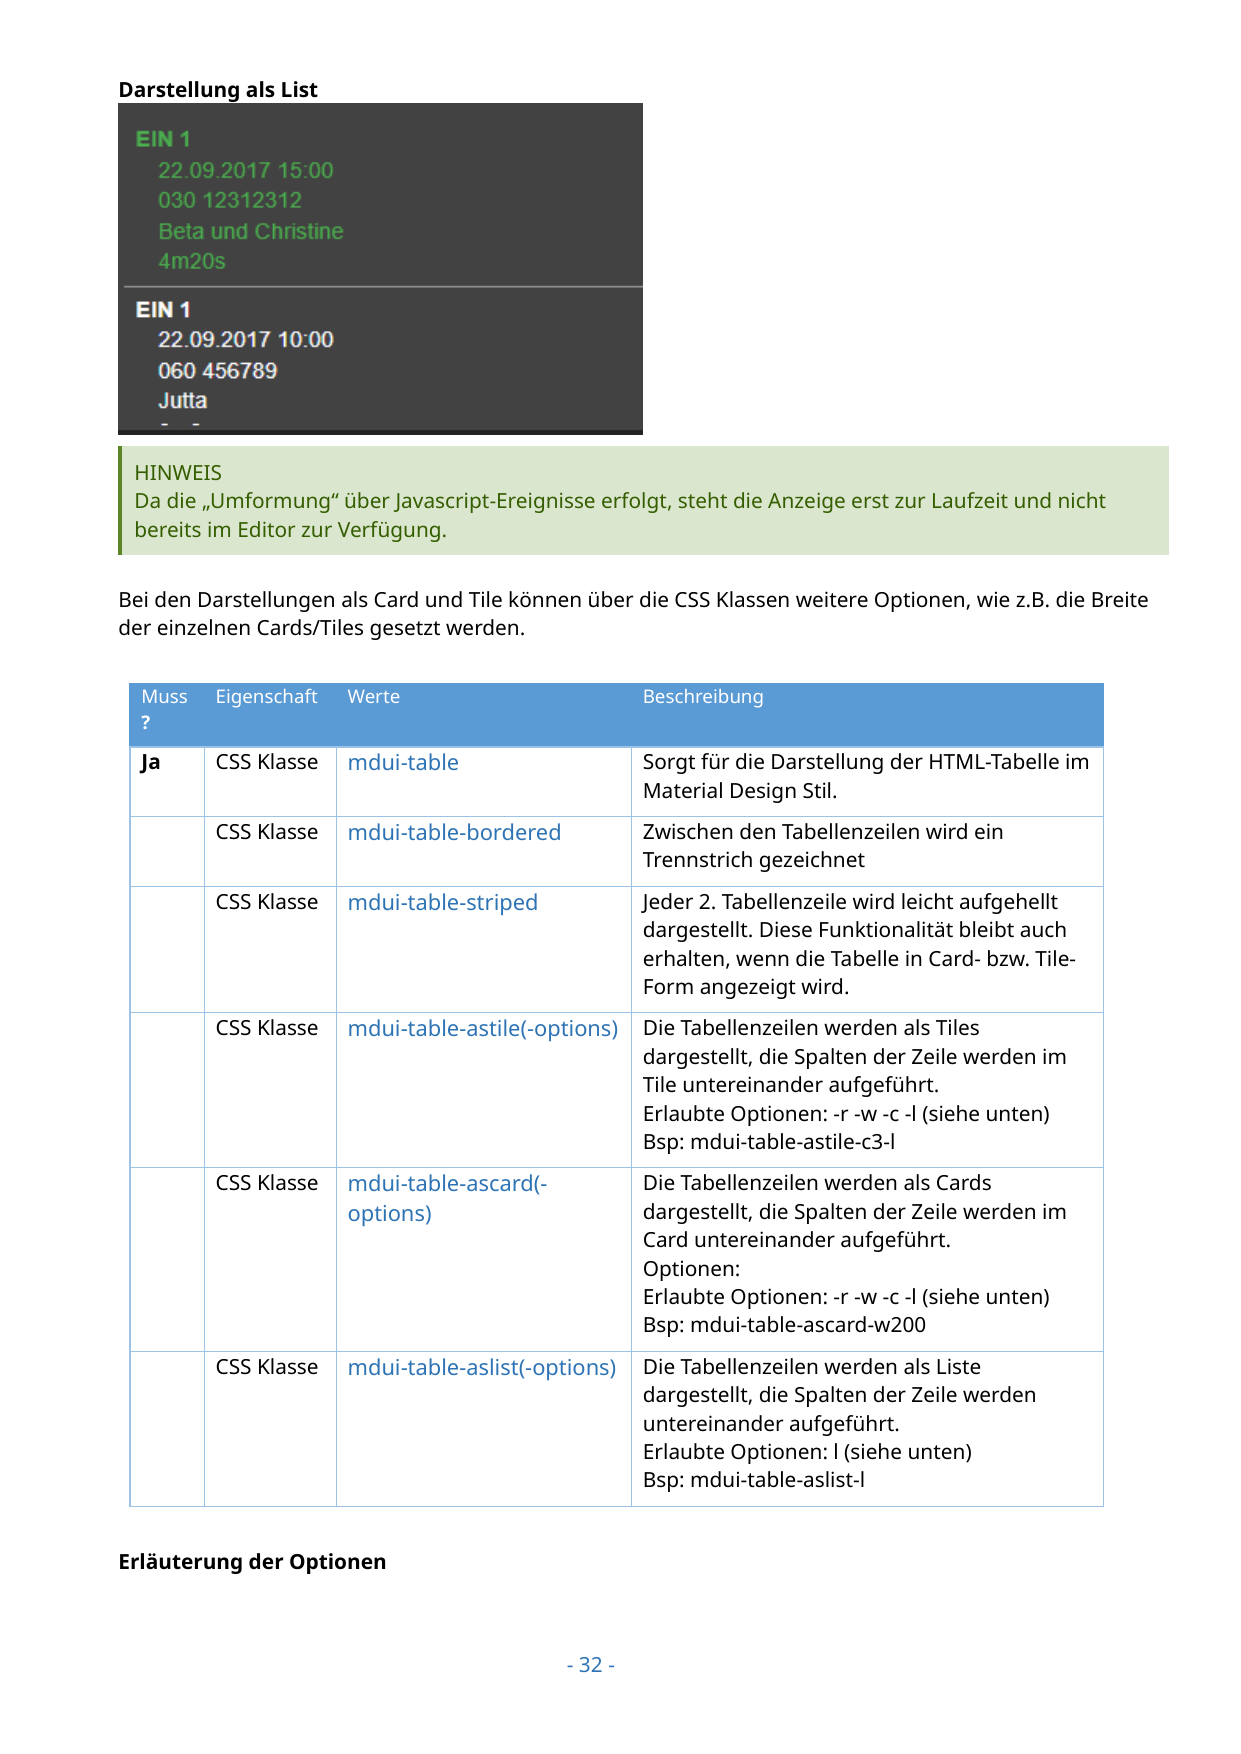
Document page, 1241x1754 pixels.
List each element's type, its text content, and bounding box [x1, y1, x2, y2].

table_cell mdui-table [337, 748, 631, 816]
table_cell mdui-table-ascard(-options) [337, 1168, 631, 1351]
table_cell Sorgt für die Darstellung der HTML-Tabelle im Material Design Stil. [632, 748, 1103, 816]
table_cell CSS Klasse [205, 1352, 336, 1506]
table_header Werte [336, 684, 631, 746]
table_cell Zwischen den Tabellenzeilen wird ein Trennstrich gezeichnet [632, 817, 1103, 886]
table_cell CSS Klasse [205, 748, 336, 816]
table_cell Ja [131, 748, 204, 816]
text HINWEIS Da die „Umformung“ über Javascript-Ereignisse erfolgt, steht die Anzeige erst zur Laufzeit und nicht bereits im Editor zur Verfügung. [122, 446, 1169, 555]
table_header Eigenschaft [204, 684, 336, 746]
table_cell [131, 1168, 204, 1351]
table_cell Die Tabellenzeilen werden als Tiles dargestellt, die Spalten der Zeile werden im Tile untereinander aufgeführt. Erlaubte Optionen: -r -w -c -l (siehe unten) Bsp: mdui-table-astile-c3-l [632, 1013, 1103, 1167]
picture [118, 103, 643, 435]
text Bei den Darstellungen als Card und Tile können über die CSS Klassen weitere Optionen, wie z.B. die Breite der einzelnen Cards/Tiles gesetzt werden. [118, 585, 1169, 642]
table_cell [131, 817, 204, 886]
table_cell Jeder 2. Tabellenzeile wird leicht aufgehellt dargestellt. Diese Funktionalität bleibt auch erhalten, wenn die Tabelle in Card- bzw. Tile-Form angezeigt wird. [632, 887, 1103, 1012]
table_cell CSS Klasse [205, 1013, 336, 1167]
table_cell CSS Klasse [205, 1168, 336, 1351]
table_cell CSS Klasse [205, 887, 336, 1012]
table_cell [131, 1013, 204, 1167]
table_cell Die Tabellenzeilen werden als Cards dargestellt, die Spalten der Zeile werden im Card untereinander aufgeführt. Optionen: Erlaubte Optionen: -r -w -c -l (siehe unten) Bsp: mdui-table-ascard-w200 [632, 1168, 1103, 1351]
table_header Muss? [131, 684, 204, 746]
table_cell mdui-table-bordered [337, 817, 631, 886]
table_cell [131, 1352, 204, 1506]
table_cell mdui-table-striped [337, 887, 631, 1012]
text Darstellung als List [118, 75, 1169, 103]
table_cell CSS Klasse [205, 817, 336, 886]
text Erläuterung der Optionen [118, 1547, 1169, 1575]
table_header Beschreibung [631, 684, 1103, 746]
table_cell [131, 887, 204, 1012]
table_cell mdui-table-astile(-options) [337, 1013, 631, 1167]
table_cell Die Tabellenzeilen werden als Liste dargestellt, die Spalten der Zeile werden untereinander aufgeführt. Erlaubte Optionen: l (siehe unten) Bsp: mdui-table-aslist-l [632, 1352, 1103, 1506]
table_cell mdui-table-aslist(-options) [337, 1352, 631, 1506]
